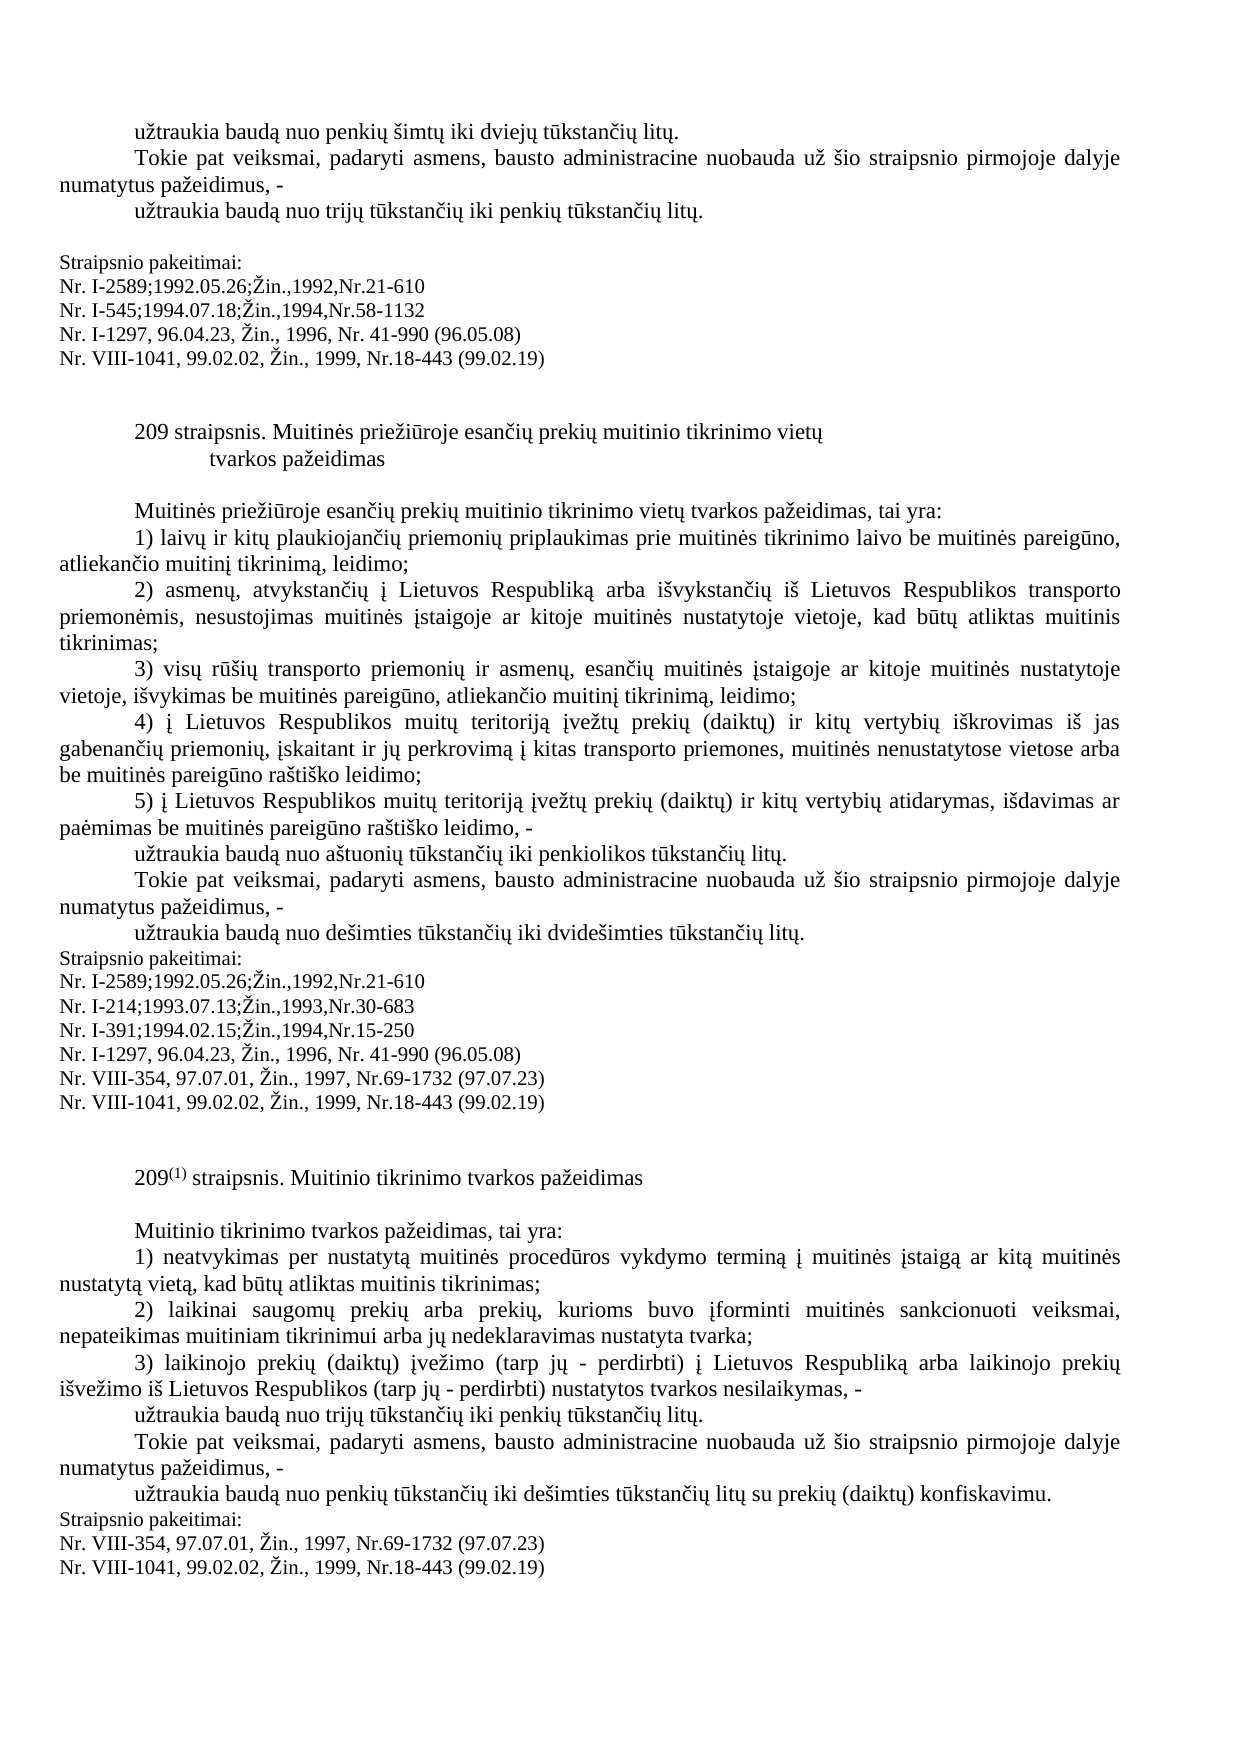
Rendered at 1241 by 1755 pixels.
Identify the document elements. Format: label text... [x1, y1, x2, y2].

text Nr. I-1297, 96.04.23, Žin., 1996, Nr. 41-990 (96.05.08) [59, 1042, 1122, 1066]
text 209(1) straipsnis. Muitinio tikrinimo tvarkos pažeidimas [59, 1164, 1122, 1191]
text Straipsnio pakeitimai: [59, 250, 1122, 274]
text Nr. VIII-1041, 99.02.02, Žin., 1999, Nr.18-443 (99.02.19) [59, 346, 1122, 370]
text Nr. I-214;1993.07.13;Žin.,1993,Nr.30-683 [59, 993, 1122, 1018]
text Nr. I-391;1994.02.15;Žin.,1994,Nr.15-250 [59, 1018, 1122, 1042]
text Muitinės priežiūroje esančių prekių muitinio tikrinimo vietų tvarkos pažeidimas, tai yra: [59, 497, 1122, 524]
text Tokie pat veiksmai, padaryti asmens, bausto administracine nuobauda už šio straipsnio pirmojoje dalyje numatytus pažeidimus, - [59, 866, 1122, 919]
text užtraukia baudą nuo trijų tūkstančių iki penkių tūkstančių litų. [59, 1401, 1122, 1428]
text Tokie pat veiksmai, padaryti asmens, bausto administracine nuobauda už šio straipsnio pirmojoje dalyje numatytus pažeidimus, - [59, 144, 1122, 197]
text užtraukia baudą nuo penkių tūkstančių iki dešimties tūkstančių litų su prekių (daiktų) konfiskavimu. [59, 1481, 1122, 1507]
text užtraukia baudą nuo dešimties tūkstančių iki dvidešimties tūkstančių litų. [59, 919, 1122, 945]
text Nr. I-2589;1992.05.26;Žin.,1992,Nr.21-610 [59, 969, 1122, 993]
text Muitinio tikrinimo tvarkos pažeidimas, tai yra: [59, 1217, 1122, 1243]
text užtraukia baudą nuo trijų tūkstančių iki penkių tūkstančių litų. [59, 197, 1122, 223]
text Straipsnio pakeitimai: [59, 945, 1122, 969]
text Tokie pat veiksmai, padaryti asmens, bausto administracine nuobauda už šio straipsnio pirmojoje dalyje numatytus pažeidimus, - [59, 1428, 1122, 1481]
text 209 straipsnis. Muitinės priežiūroje esančių prekių muitinio tikrinimo vietų [59, 418, 1122, 445]
text Nr. VIII-354, 97.07.01, Žin., 1997, Nr.69-1732 (97.07.23) [59, 1531, 1122, 1555]
text 5) į Lietuvos Respublikos muitų teritoriją įvežtų prekių (daiktų) ir kitų vertybių atidarymas, išdavimas ar paėmimas be muitinės pareigūno raštiško leidimo, - [59, 787, 1122, 840]
text Nr. I-2589;1992.05.26;Žin.,1992,Nr.21-610 [59, 274, 1122, 298]
text 3) laikinojo prekių (daiktų) įvežimo (tarp jų - perdirbti) į Lietuvos Respubliką arba laikinojo prekių išvežimo iš Lietuvos Respublikos (tarp jų - perdirbti) nustatytos tvarkos nesilaikymas, - [59, 1349, 1122, 1401]
text 1) laivų ir kitų plaukiojančių priemonių priplaukimas prie muitinės tikrinimo laivo be muitinės pareigūno, atliekančio muitinį tikrinimą, leidimo; [59, 524, 1122, 576]
text 4) į Lietuvos Respublikos muitų teritoriją įvežtų prekių (daiktų) ir kitų vertybių iškrovimas iš jas gabenančių priemonių, įskaitant ir jų perkrovimą į kitas transporto priemones, muitinės nenustatytose vietose arba be muitinės pareigūno raštiško leidimo; [59, 708, 1122, 787]
text 2) asmenų, atvykstančių į Lietuvos Respubliką arba išvykstančių iš Lietuvos Respublikos transporto priemonėmis, nesustojimas muitinės įstaigoje ar kitoje muitinės nustatytoje vietoje, kad būtų atliktas muitinis tikrinimas; [59, 576, 1122, 656]
text užtraukia baudą nuo aštuonių tūkstančių iki penkiolikos tūkstančių litų. [59, 840, 1122, 866]
text Nr. VIII-354, 97.07.01, Žin., 1997, Nr.69-1732 (97.07.23) [59, 1066, 1122, 1090]
text užtraukia baudą nuo penkių šimtų iki dviejų tūkstančių litų. [59, 118, 1122, 144]
text Nr. VIII-1041, 99.02.02, Žin., 1999, Nr.18-443 (99.02.19) [59, 1090, 1122, 1114]
text 3) visų rūšių transporto priemonių ir asmenų, esančių muitinės įstaigoje ar kitoje muitinės nustatytoje vietoje, išvykimas be muitinės pareigūno, atliekančio muitinį tikrinimą, leidimo; [59, 656, 1122, 708]
text Straipsnio pakeitimai: [59, 1507, 1122, 1531]
text Nr. VIII-1041, 99.02.02, Žin., 1999, Nr.18-443 (99.02.19) [59, 1555, 1122, 1579]
text Nr. I-1297, 96.04.23, Žin., 1996, Nr. 41-990 (96.05.08) [59, 322, 1122, 346]
text 1) neatvykimas per nustatytą muitinės procedūros vykdymo terminą į muitinės įstaigą ar kitą muitinės nustatytą vietą, kad būtų atliktas muitinis tikrinimas; [59, 1243, 1122, 1296]
text tvarkos pažeidimas [209, 445, 1122, 471]
text Nr. I-545;1994.07.18;Žin.,1994,Nr.58-1132 [59, 298, 1122, 322]
text 2) laikinai saugomų prekių arba prekių, kurioms buvo įforminti muitinės sankcionuoti veiksmai, nepateikimas muitiniam tikrinimui arba jų nedeklaravimas nustatyta tvarka; [59, 1296, 1122, 1349]
